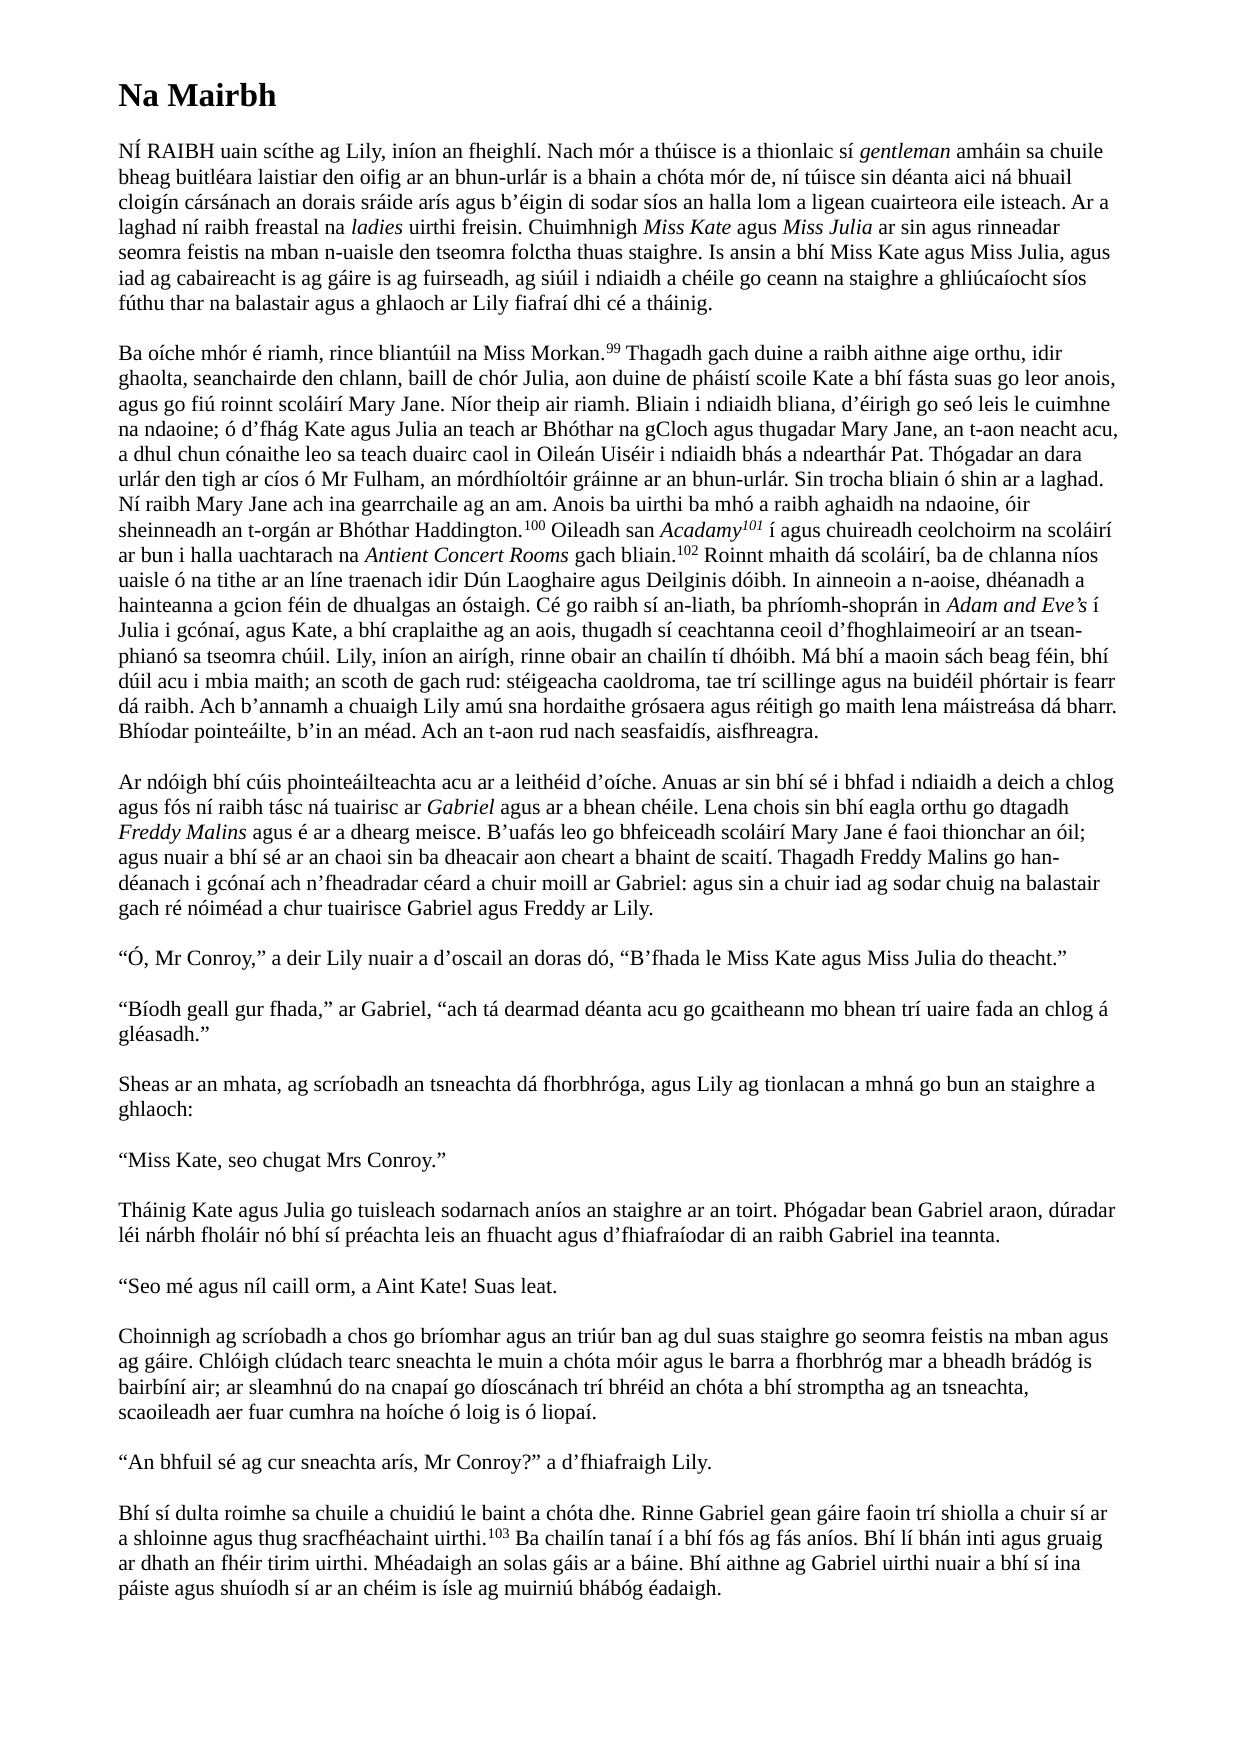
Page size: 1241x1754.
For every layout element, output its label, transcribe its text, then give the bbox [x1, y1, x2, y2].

text Sheas ar an mhata, ag scríobadh an tsneachta dá fhorbhróga, agus Lily ag tionlacan a mhná go bun an staighre a ghlaoch: [118, 1071, 1122, 1122]
text “Bíodh geall gur fhada,” ar Gabriel, “ach tá dearmad déanta acu go gcaitheann mo bhean trí uaire fada an chlog á gléasadh.” [118, 996, 1122, 1046]
text “An bhfuil sé ag cur sneachta arís, Mr Conroy?” a d’fhiafraigh Lily. [118, 1449, 1122, 1474]
text “Miss Kate, seo chugat Mrs Conroy.” [118, 1147, 1122, 1172]
text “Seo mé agus níl caill orm, a Aint Kate! Suas leat. [118, 1273, 1122, 1298]
text Bhí sí dulta roimhe sa chuile a chuidiú le baint a chóta dhe. Rinne Gabriel gean gáire faoin trí shiolla a chuir sí ar a shloinne agus thug sracfhéachaint uirthi. Ba chailín tanaí í a bhí fós ag fás aníos. Bhí lí bhán inti agus gruaig ar dhath an fhéir tirim uirthi. Mhéadaigh an solas gáis ar a báine. Bhí aithne ag Gabriel uirthi nuair a bhí sí ina páiste agus shuíodh sí ar an chéim is ísle ag muirniú bhábóg éadaigh. [118, 1500, 1122, 1601]
text “Ó, Mr Conroy,” a deir Lily nuair a d’oscail an doras dó, “B’fhada le Miss Kate agus Miss Julia do theacht.” [118, 945, 1122, 970]
text NÍ RAIBH uain scíthe ag Lily, iníon an fheighlí. Nach mór a thúisce is a thionlaic sí gentleman amháin sa chuile bheag buitléara laistiar den oifig ar an bhun-urlár is a bhain a chóta mór de, ní túisce sin déanta aici ná bhuail cloigín cársánach an dorais sráide arís agus b’éigin di sodar síos an halla lom a ligean cuairteora eile isteach. Ar a laghad ní raibh freastal na ladies uirthi freisin. Chuimhnigh Miss Kate agus Miss Julia ar sin agus rinneadar seomra feistis na mban n-uaisle den tseomra folctha thuas staighre. Is ansin a bhí Miss Kate agus Miss Julia, agus iad ag cabaireacht is ag gáire is ag fuirseadh, ag siúil i ndiaidh a chéile go ceann na staighre a ghliúcaíocht síos fúthu thar na balastair agus a ghlaoch ar Lily fiafraí dhi cé a tháinig. [118, 138, 1122, 315]
text Ba oíche mhór é riamh, rince bliantúil na Miss Morkan. Thagadh gach duine a raibh aithne aige orthu, idir ghaolta, seanchairde den chlann, baill de chór Julia, aon duine de pháistí scoile Kate a bhí fásta suas go leor anois, agus go fiú roinnt scoláirí Mary Jane. Níor theip air riamh. Bliain i ndiaidh bliana, d’éirigh go seó leis le cuimhne na ndaoine; ó d’fhág Kate agus Julia an teach ar Bhóthar na gCloch agus thugadar Mary Jane, an t-aon neacht acu, a dhul chun cónaithe leo sa teach duairc caol in Oileán Uiséir i ndiaidh bhás a ndearthár Pat. Thógadar an dara urlár den tigh ar cíos ó Mr Fulham, an mórdhíoltóir gráinne ar an bhun-urlár. Sin trocha bliain ó shin ar a laghad. Ní raibh Mary Jane ach ina gearrchaile ag an am. Anois ba uirthi ba mhó a raibh aghaidh na ndaoine, óir sheinneadh an t-orgán ar Bhóthar Haddington. Oileadh san Acadamy í agus chuireadh ceolchoirm na scoláirí ar bun i halla uachtarach na Antient Concert Rooms gach bliain. Roinnt mhaith dá scoláirí, ba de chlanna níos uaisle ó na tithe ar an líne traenach idir Dún Laoghaire agus Deilginis dóibh. In ainneoin a n-aoise, dhéanadh a hainteanna a gcion féin de dhualgas an óstaigh. Cé go raibh sí an-liath, ba phríomh-shoprán in Adam and Eve’s í Julia i gcónaí, agus Kate, a bhí craplaithe ag an aois, thugadh sí ceachtanna ceoil d’fhoghlaimeoirí ar an tsean-phianó sa tseomra chúil. Lily, iníon an airígh, rinne obair an chailín tí dhóibh. Má bhí a maoin sách beag féin, bhí dúil acu i mbia maith; an scoth de gach rud: stéigeacha caoldroma, tae trí scillinge agus na buidéil phórtair is fearr dá raibh. Ach b’annamh a chuaigh Lily amú sna hordaithe grósaera agus réitigh go maith lena máistreása dá bharr. Bhíodar pointeáilte, b’in an méad. Ach an t-aon rud nach seasfaidís, aisfhreagra. [118, 340, 1122, 743]
text Tháinig Kate agus Julia go tuisleach sodarnach aníos an staighre ar an toirt. Phógadar bean Gabriel araon, dúradar léi nárbh fholáir nó bhí sí préachta leis an fhuacht agus d’fhiafraíodar di an raibh Gabriel ina teannta. [118, 1197, 1122, 1248]
text Ar ndóigh bhí cúis phointeáilteachta acu ar a leithéid d’oíche. Anuas ar sin bhí sé i bhfad i ndiaidh a deich a chlog agus fós ní raibh tásc ná tuairisc ar Gabriel agus ar a bhean chéile. Lena chois sin bhí eagla orthu go dtagadh Freddy Malins agus é ar a dhearg meisce. B’uafás leo go bhfeiceadh scoláirí Mary Jane é faoi thionchar an óil; agus nuair a bhí sé ar an chaoi sin ba dheacair aon cheart a bhaint de scaití. Thagadh Freddy Malins go han-déanach i gcónaí ach n’fheadradar céard a chuir moill ar Gabriel: agus sin a chuir iad ag sodar chuig na balastair gach ré nóiméad a chur tuairisce Gabriel agus Freddy ar Lily. [118, 769, 1122, 920]
text Choinnigh ag scríobadh a chos go bríomhar agus an triúr ban ag dul suas staighre go seomra feistis na mban agus ag gáire. Chlóigh clúdach tearc sneachta le muin a chóta móir agus le barra a fhorbhróg mar a bheadh brádóg is bairbíní air; ar sleamhnú do na cnapaí go díoscánach trí bhréid an chóta a bhí stromptha ag an tsneachta, scaoileadh aer fuar cumhra na hoíche ó loig is ó liopaí. [118, 1323, 1122, 1424]
text Na Mairbh [118, 75, 1122, 113]
